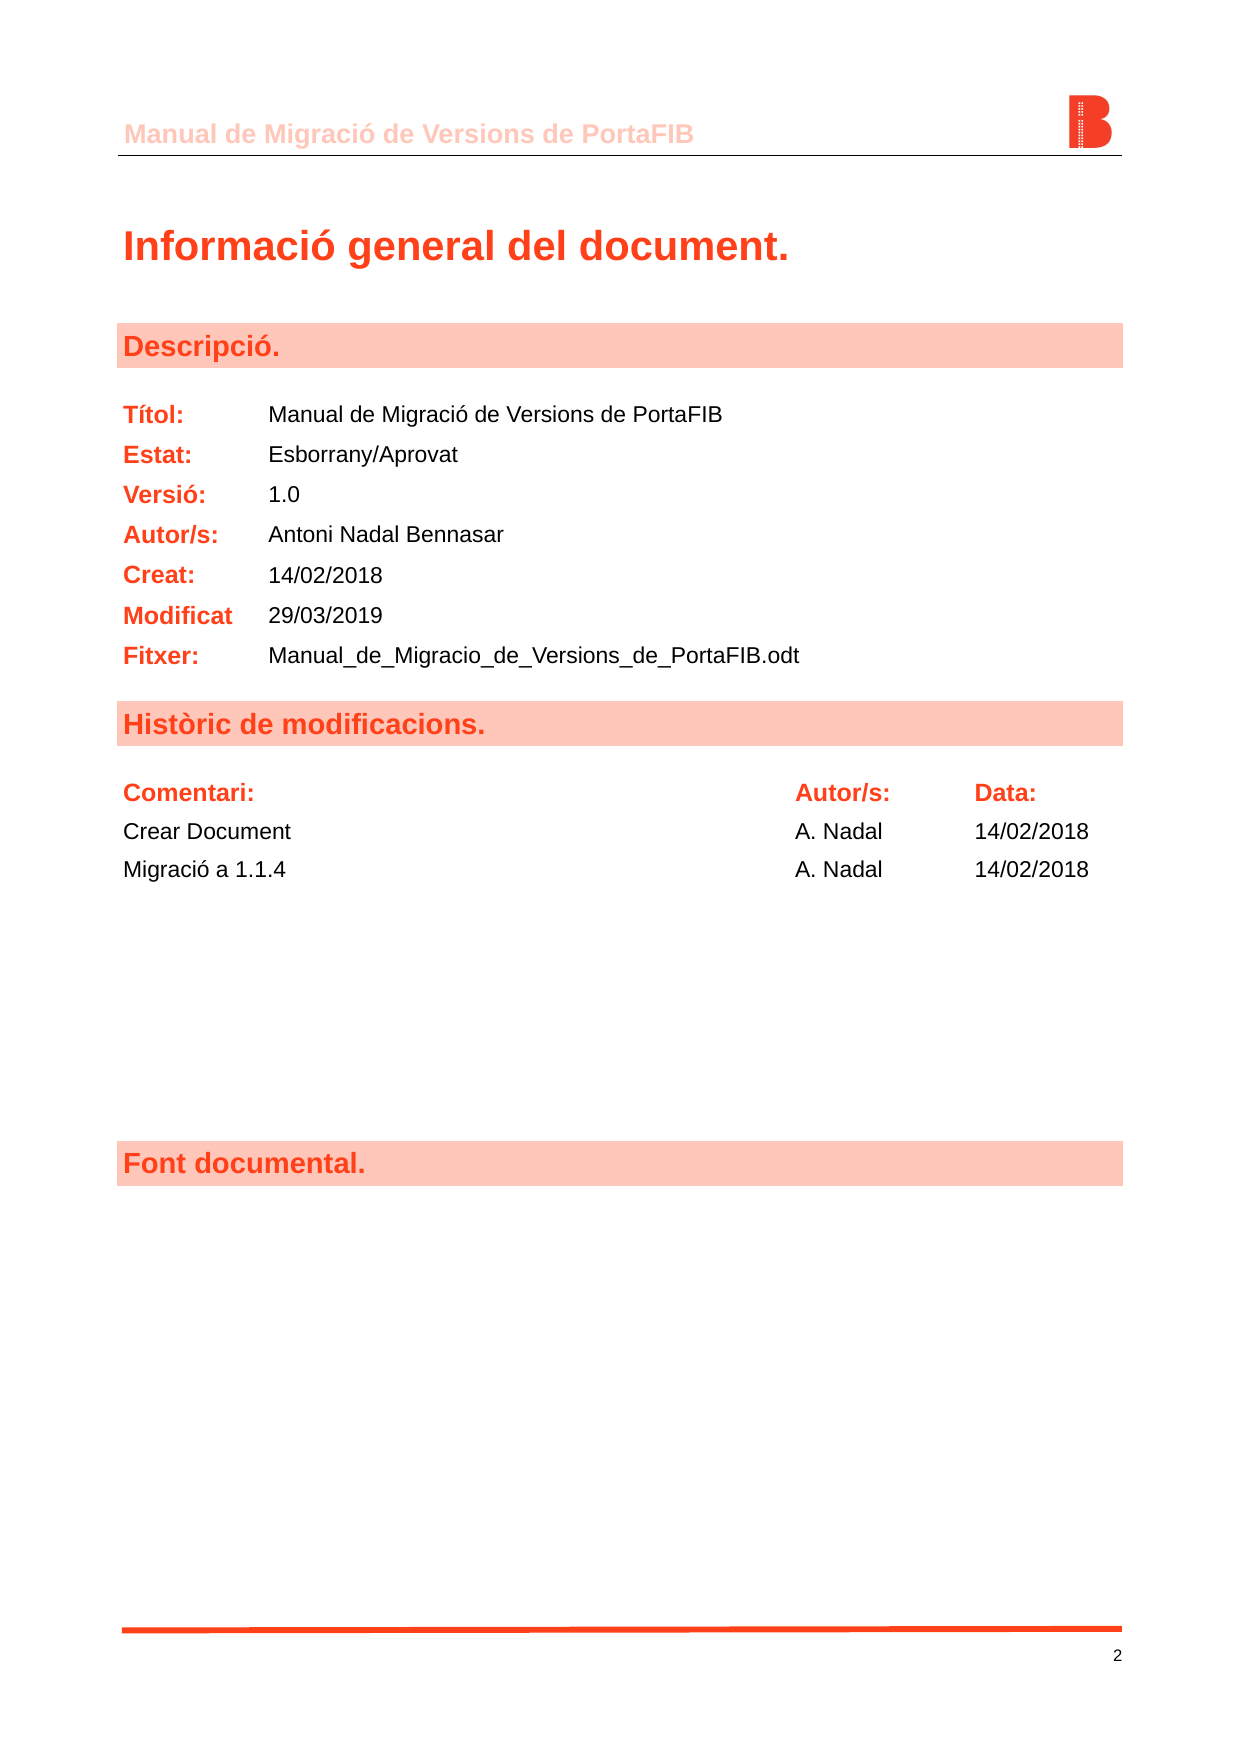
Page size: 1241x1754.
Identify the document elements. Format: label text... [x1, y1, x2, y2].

table_cell [789, 1039, 969, 1077]
table_cell [117, 964, 789, 1001]
table_cell Títol: [117, 394, 262, 434]
table_cell [969, 1039, 1123, 1077]
table_cell Fitxer: [117, 635, 262, 675]
table_cell [789, 964, 969, 1001]
table_cell [789, 1077, 969, 1115]
picture [1063, 94, 1117, 150]
table_cell [969, 1001, 1123, 1039]
table_cell Autor/s: [789, 772, 969, 812]
table_cell [117, 1289, 1123, 1327]
table_cell Antoni Nadal Bennasar [262, 515, 1123, 555]
table_cell 1.0 [262, 474, 1123, 514]
table_cell [117, 675, 1123, 701]
table_cell Crear Document [117, 812, 789, 850]
table_cell Modificat [117, 595, 262, 635]
table_cell [789, 888, 969, 926]
table_cell [117, 1249, 1123, 1289]
table_cell A. Nadal [789, 850, 969, 888]
table_cell Font documental. [117, 1141, 1123, 1186]
table_cell [969, 964, 1123, 1001]
table_cell [969, 1077, 1123, 1115]
table_cell 14/02/2018 [969, 812, 1123, 850]
table_cell [117, 1001, 789, 1039]
table_cell [117, 1077, 789, 1115]
table_cell [117, 746, 1123, 772]
table_cell [117, 926, 789, 963]
table_cell [789, 1001, 969, 1039]
table_cell A. Nadal [789, 812, 969, 850]
table_cell [117, 1211, 1123, 1249]
table_cell [117, 1327, 1123, 1365]
table_cell [117, 888, 789, 926]
table_cell Autor/s: [117, 515, 262, 555]
table_cell 29/03/2019 [262, 595, 1123, 635]
table_cell Data: [969, 772, 1123, 812]
table_cell Migració a 1.1.4 [117, 850, 789, 888]
table_cell Creat: [117, 555, 262, 595]
table_cell [969, 926, 1123, 963]
table_cell 14/02/2018 [969, 850, 1123, 888]
table_cell Comentari: [117, 772, 789, 812]
table_cell Manual_de_Migracio_de_Versions_de_PortaFIB.odt [262, 635, 1123, 675]
table_cell Històric de modificacions. [117, 701, 1123, 746]
table_cell Versió: [117, 474, 262, 514]
table_cell 14/02/2018 [262, 555, 1123, 595]
table_cell [117, 368, 1123, 394]
table_header Informació general del document. [117, 216, 1123, 323]
table_cell [117, 1186, 1123, 1211]
table_cell Estat: [117, 434, 262, 474]
table_cell Esborrany/Aprovat [262, 434, 1123, 474]
table_cell Manual de Migració de Versions de PortaFIB [262, 394, 1123, 434]
table_cell [117, 1039, 789, 1077]
table_cell [969, 888, 1123, 926]
table_cell Descripció. [117, 323, 1123, 368]
table_cell [117, 1115, 1123, 1141]
table_cell [789, 926, 969, 963]
